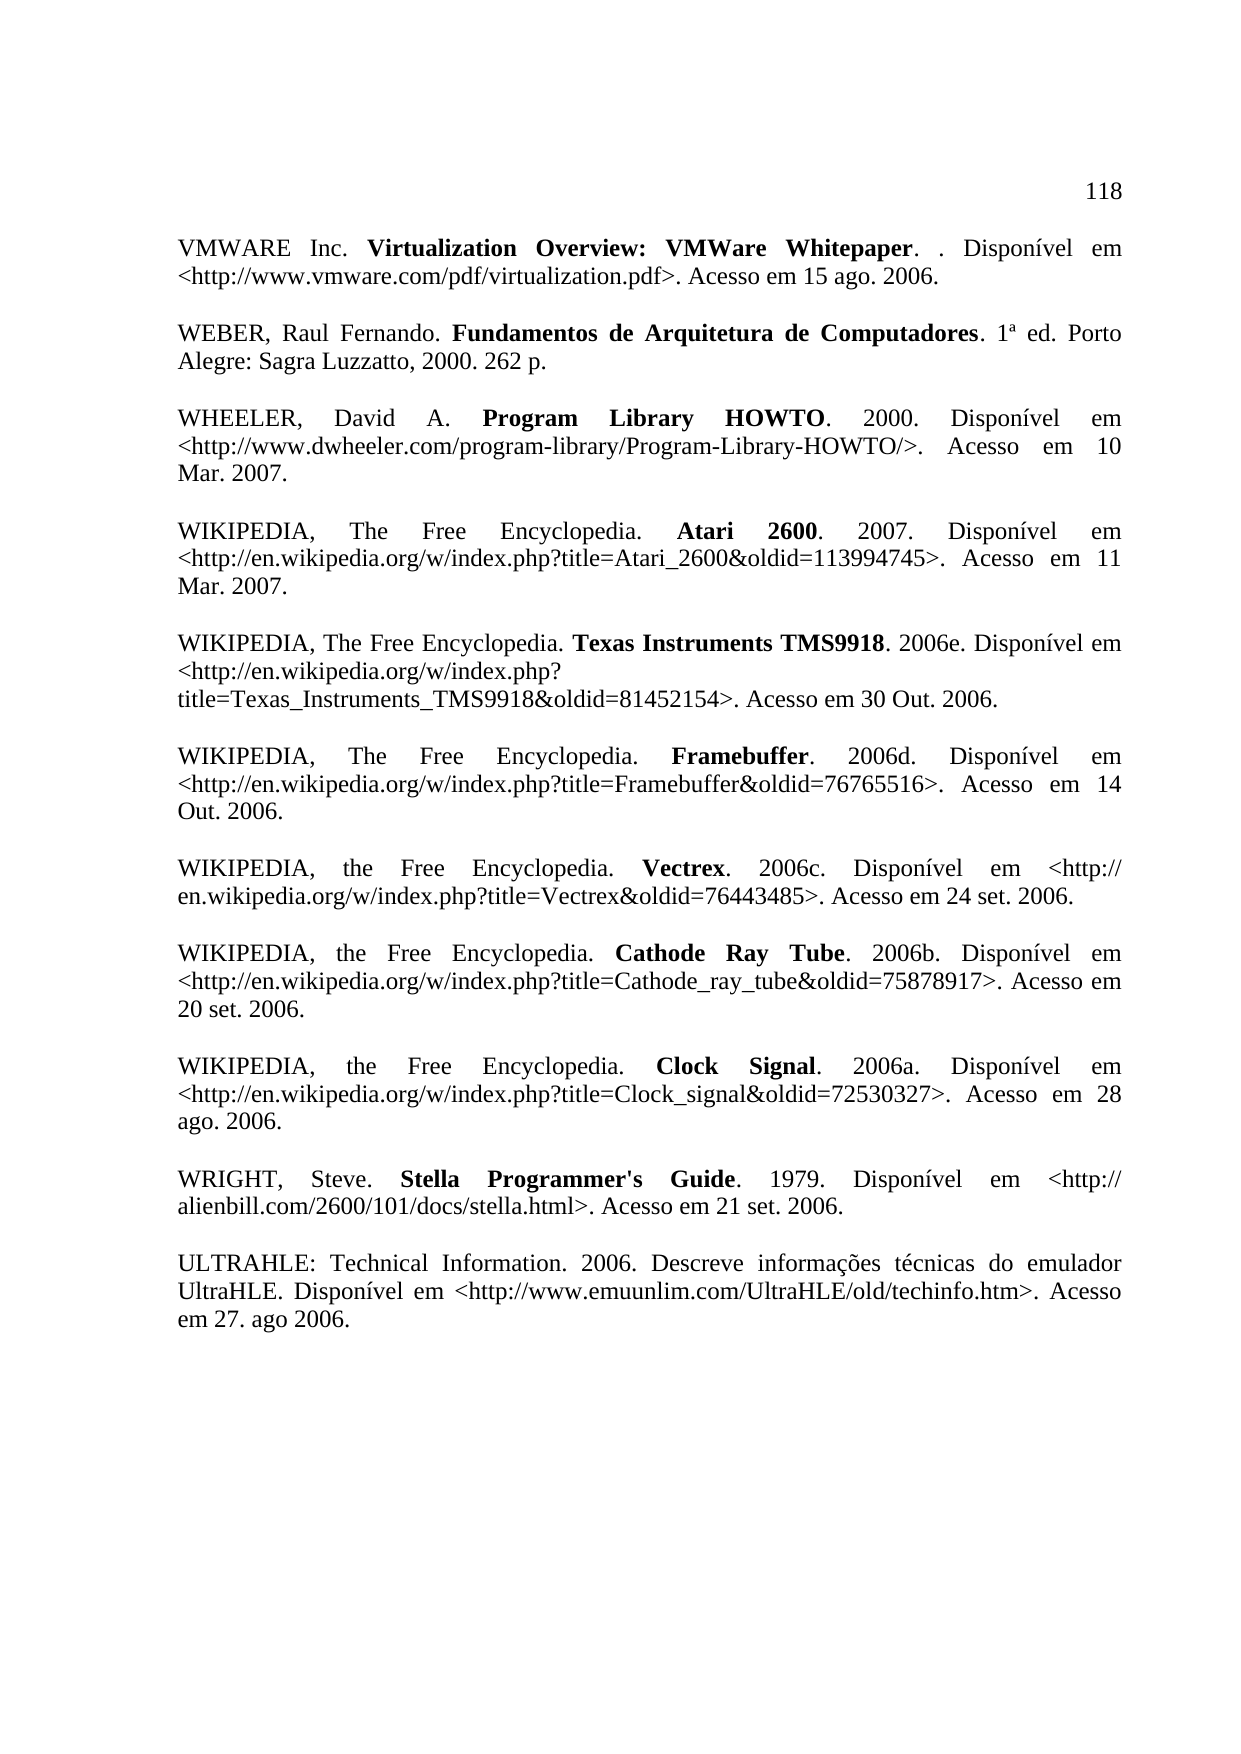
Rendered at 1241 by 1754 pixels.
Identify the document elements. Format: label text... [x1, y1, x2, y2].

text WIKIPEDIA, The Free Encyclopedia. Atari 2600. 2007. Disponível em <http://en.wikipedia.org/w/index.php?title=Atari_2600&oldid=113994745>. Acesso em 11 Mar. 2007. [177, 517, 1122, 600]
text VMWARE Inc. Virtualization Overview: VMWare Whitepaper. . Disponível em <http://www.vmware.com/pdf/virtualization.pdf>. Acesso em 15 ago. 2006. [177, 234, 1122, 290]
text WIKIPEDIA, the Free Encyclopedia. Vectrex. 2006c. Disponível em <http:// en.wikipedia.org/w/index.php?title=Vectrex&oldid=76443485>. Acesso em 24 set. 2006. [177, 854, 1122, 910]
text ULTRAHLE: Technical Information. 2006. Descreve informações técnicas do emulador UltraHLE. Disponível em <http://www.emuunlim.com/UltraHLE/old/techinfo.htm>. Acesso em 27. ago 2006. [177, 1249, 1122, 1333]
text WIKIPEDIA, the Free Encyclopedia. Clock Signal. 2006a. Disponível em <http://en.wikipedia.org/w/index.php?title=Clock_signal&oldid=72530327>. Acesso em 28 ago. 2006. [177, 1052, 1122, 1135]
text WIKIPEDIA, the Free Encyclopedia. Cathode Ray Tube. 2006b. Disponível em <http://en.wikipedia.org/w/index.php?title=Cathode_ray_tube&oldid=75878917>. Acesso em 20 set. 2006. [177, 939, 1122, 1023]
text WRIGHT, Steve. Stella Programmer's Guide. 1979. Disponível em <http:// alienbill.com/2600/101/docs/stella.html>. Acesso em 21 set. 2006. [177, 1165, 1122, 1220]
text WIKIPEDIA, The Free Encyclopedia. Framebuffer. 2006d. Disponível em <http://en.wikipedia.org/w/index.php?title=Framebuffer&oldid=76765516>. Acesso em 14 Out. 2006. [177, 742, 1122, 825]
text WHEELER, David A. Program Library HOWTO. 2000. Disponível em <http://www.dwheeler.com/program-library/Program-Library-HOWTO/>. Acesso em 10 Mar. 2007. [177, 404, 1122, 487]
text WIKIPEDIA, The Free Encyclopedia. Texas Instruments TMS9918. 2006e. Disponível em <http://en.wikipedia.org/w/index.php?title=Texas_Instruments_TMS9918&oldid=81452154>. Acesso em 30 Out. 2006. [177, 629, 1122, 712]
text WEBER, Raul Fernando. Fundamentos de Arquitetura de Computadores. 1ª ed. Porto Alegre: Sagra Luzzatto, 2000. 262 p. [177, 319, 1122, 375]
